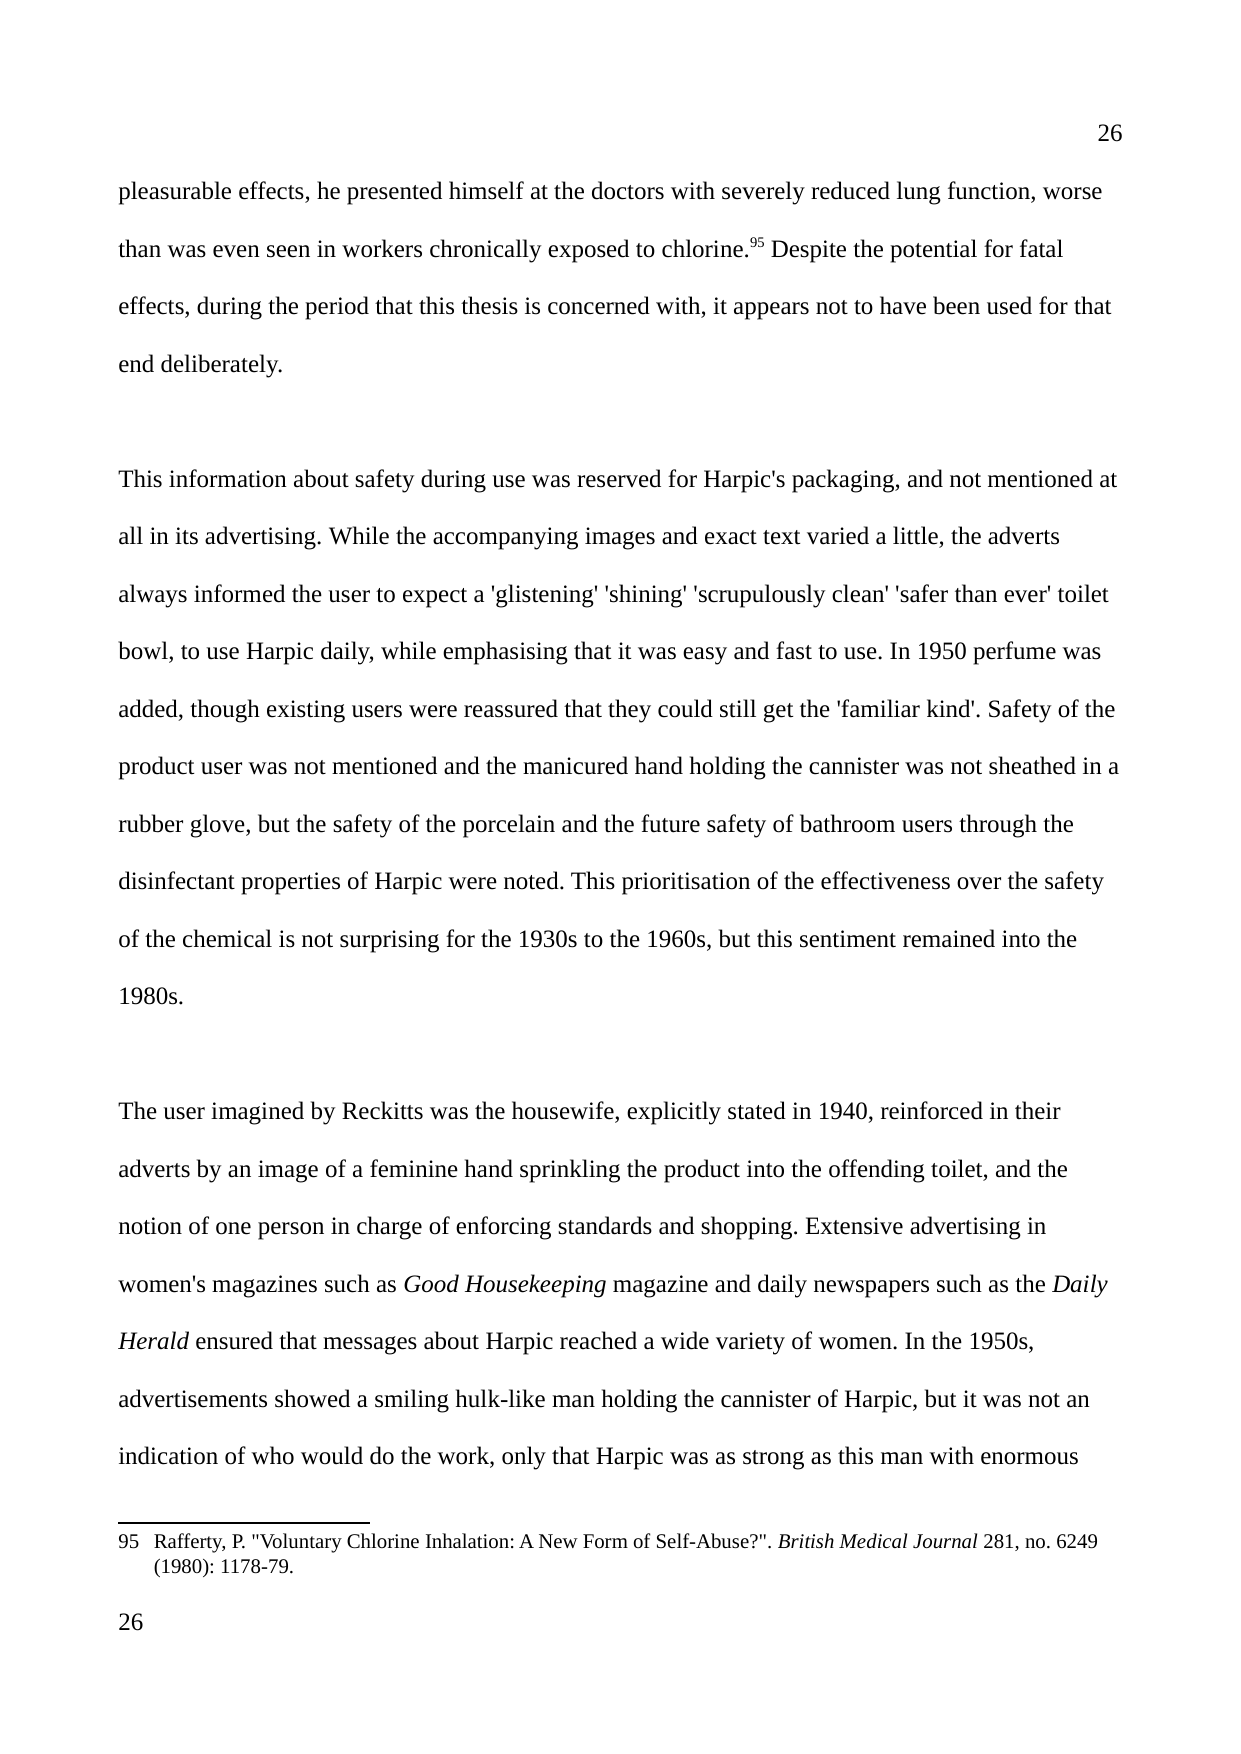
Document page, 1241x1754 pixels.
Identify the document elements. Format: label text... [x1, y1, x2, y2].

text Rafferty, P. "Voluntary Chlorine Inhalation: A New Form of Self-Abuse?". British Medical Journal 281, no. 6249 (1980): 1178-79. [118, 1529, 1122, 1578]
text pleasurable effects, he presented himself at the doctors with severely reduced lung function, worse than was even seen in workers chronically exposed to chlorine. Despite the potential for fatal effects, during the period that this thesis is concerned with, it appears not to have been used for that end deliberately. [118, 176, 1122, 378]
text This information about safety during use was reserved for Harpic's packaging, and not mentioned at all in its advertising. While the accompanying images and exact text varied a little, the adverts always informed the user to expect a 'glistening' 'shining' 'scrupulously clean' 'safer than ever' toilet bowl, to use Harpic daily, while emphasising that it was easy and fast to use. In 1950 perfume was added, though existing users were reassured that they could still get the 'familiar kind'. Safety of the product user was not mentioned and the manicured hand holding the cannister was not sheathed in a rubber glove, but the safety of the porcelain and the future safety of bathroom users through the disinfectant properties of Harpic were noted. This prioritisation of the effectiveness over the safety of the chemical is not surprising for the 1930s to the 1960s, but this sentiment remained into the 1980s. [118, 464, 1122, 1010]
text The user imagined by Reckitts was the housewife, explicitly stated in 1940, reinforced in their adverts by an image of a feminine hand sprinkling the product into the offending toilet, and the notion of one person in charge of enforcing standards and shopping. Extensive advertising in women's magazines such as Good Housekeeping magazine and daily newspapers such as the Daily Herald ensured that messages about Harpic reached a wide variety of women. In the 1950s, advertisements showed a smiling hulk-like man holding the cannister of Harpic, but it was not an indication of who would do the work, only that Harpic was as strong as this man with enormous [118, 1096, 1122, 1470]
